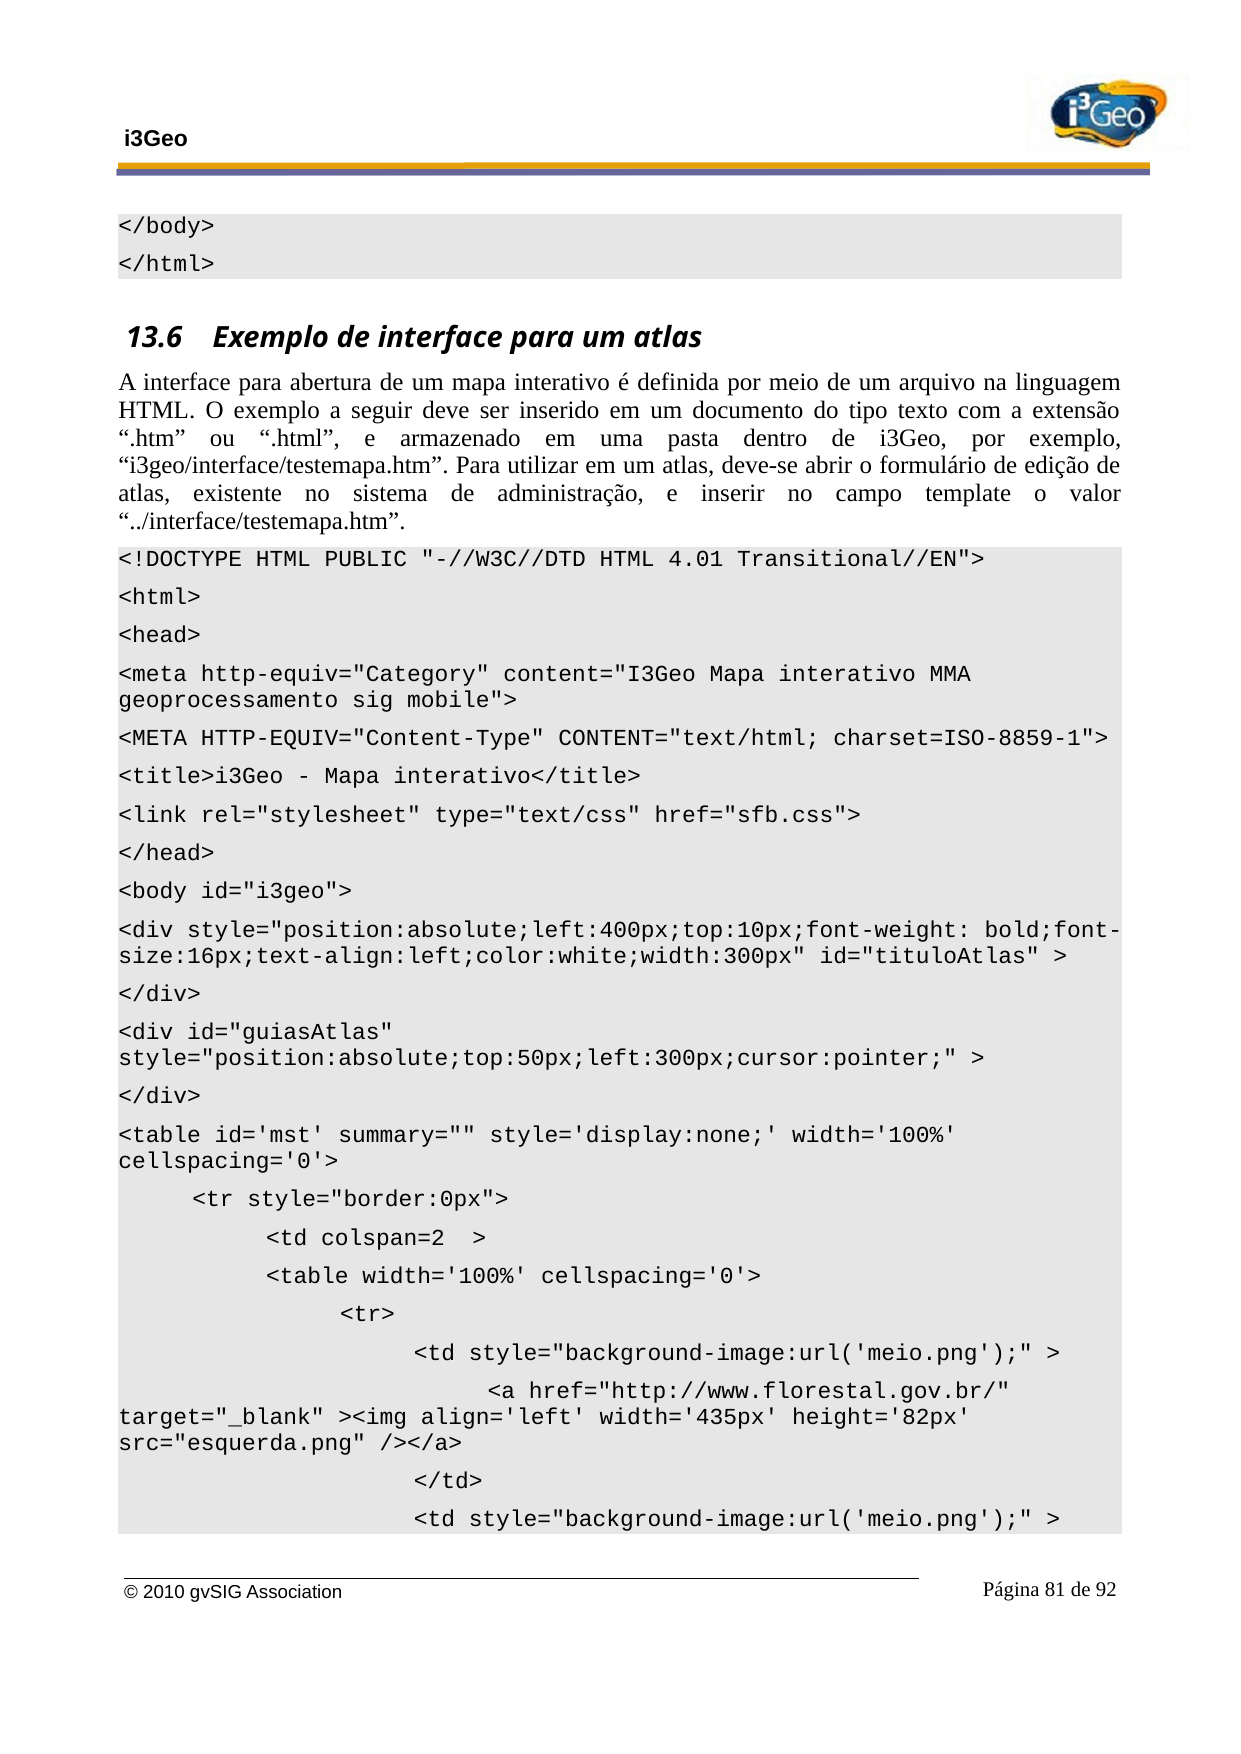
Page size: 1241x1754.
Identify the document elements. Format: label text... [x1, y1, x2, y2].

text </body> [118, 214, 1122, 240]
text </td> [118, 1469, 1122, 1495]
text <div id="guiasAtlas" style="position:absolute;top:50px;left:300px;cursor:pointer;" > [118, 1021, 1122, 1072]
text <meta http-equiv="Category" content="I3Geo Mapa interativo MMA geoprocessamento sig mobile"> [118, 662, 1122, 714]
text <td style="background-image:url('meio.png');" > [118, 1508, 1122, 1534]
text <tr> [118, 1302, 1122, 1328]
text <META HTTP-EQUIV="Content-Type" CONTENT="text/html; charset=ISO-8859-1"> [118, 726, 1122, 752]
text <a href="http://www.florestal.gov.br/" target="_blank" ><img align='left' width='435px' height='82px' src="esquerda.png" /></a> [118, 1379, 1122, 1457]
text <table width='100%' cellspacing='0'> [118, 1264, 1122, 1290]
text <td colspan=2 > [118, 1226, 1122, 1252]
text <head> [118, 624, 1122, 650]
text </head> [118, 841, 1122, 867]
text </div> [118, 982, 1122, 1008]
picture [1025, 74, 1191, 151]
text A interface para abertura de um mapa interativo é definida por meio de um arquivo na linguagem HTML. O exemplo a seguir deve ser inserido em um documento do tipo texto com a extensão “.htm” ou “.html”, e armazenado em uma pasta dentro de i3Geo, por exemplo, “i3geo/interface/testemapa.htm”. Para utilizar em um atlas, deve-se abrir o formulário de edição de atlas, existente no sistema de administração, e inserir no campo template o valor “../interface/testemapa.htm”. [118, 368, 1122, 534]
text <table id='mst' summary="" style='display:none;' width='100%' cellspacing='0'> [118, 1123, 1122, 1175]
text <body id="i3geo"> [118, 880, 1122, 906]
text </div> [118, 1085, 1122, 1111]
text <td style="background-image:url('meio.png');" > [118, 1341, 1122, 1367]
text <title>i3Geo - Mapa interativo</title> [118, 765, 1122, 791]
text <link rel="stylesheet" type="text/css" href="sfb.css"> [118, 803, 1122, 829]
text <html> [118, 585, 1122, 611]
text </html> [118, 253, 1122, 279]
text <!DOCTYPE HTML PUBLIC "-//W3C//DTD HTML 4.01 Transitional//EN"> [118, 547, 1122, 573]
text <tr style="border:0px"> [118, 1187, 1122, 1213]
text <div style="position:absolute;left:400px;top:10px;font-weight: bold;font-size:16px;text-align:left;color:white;width:300px" id="tituloAtlas" > [118, 918, 1122, 970]
subtitle Exemplo de interface para um atlas [118, 316, 1122, 356]
